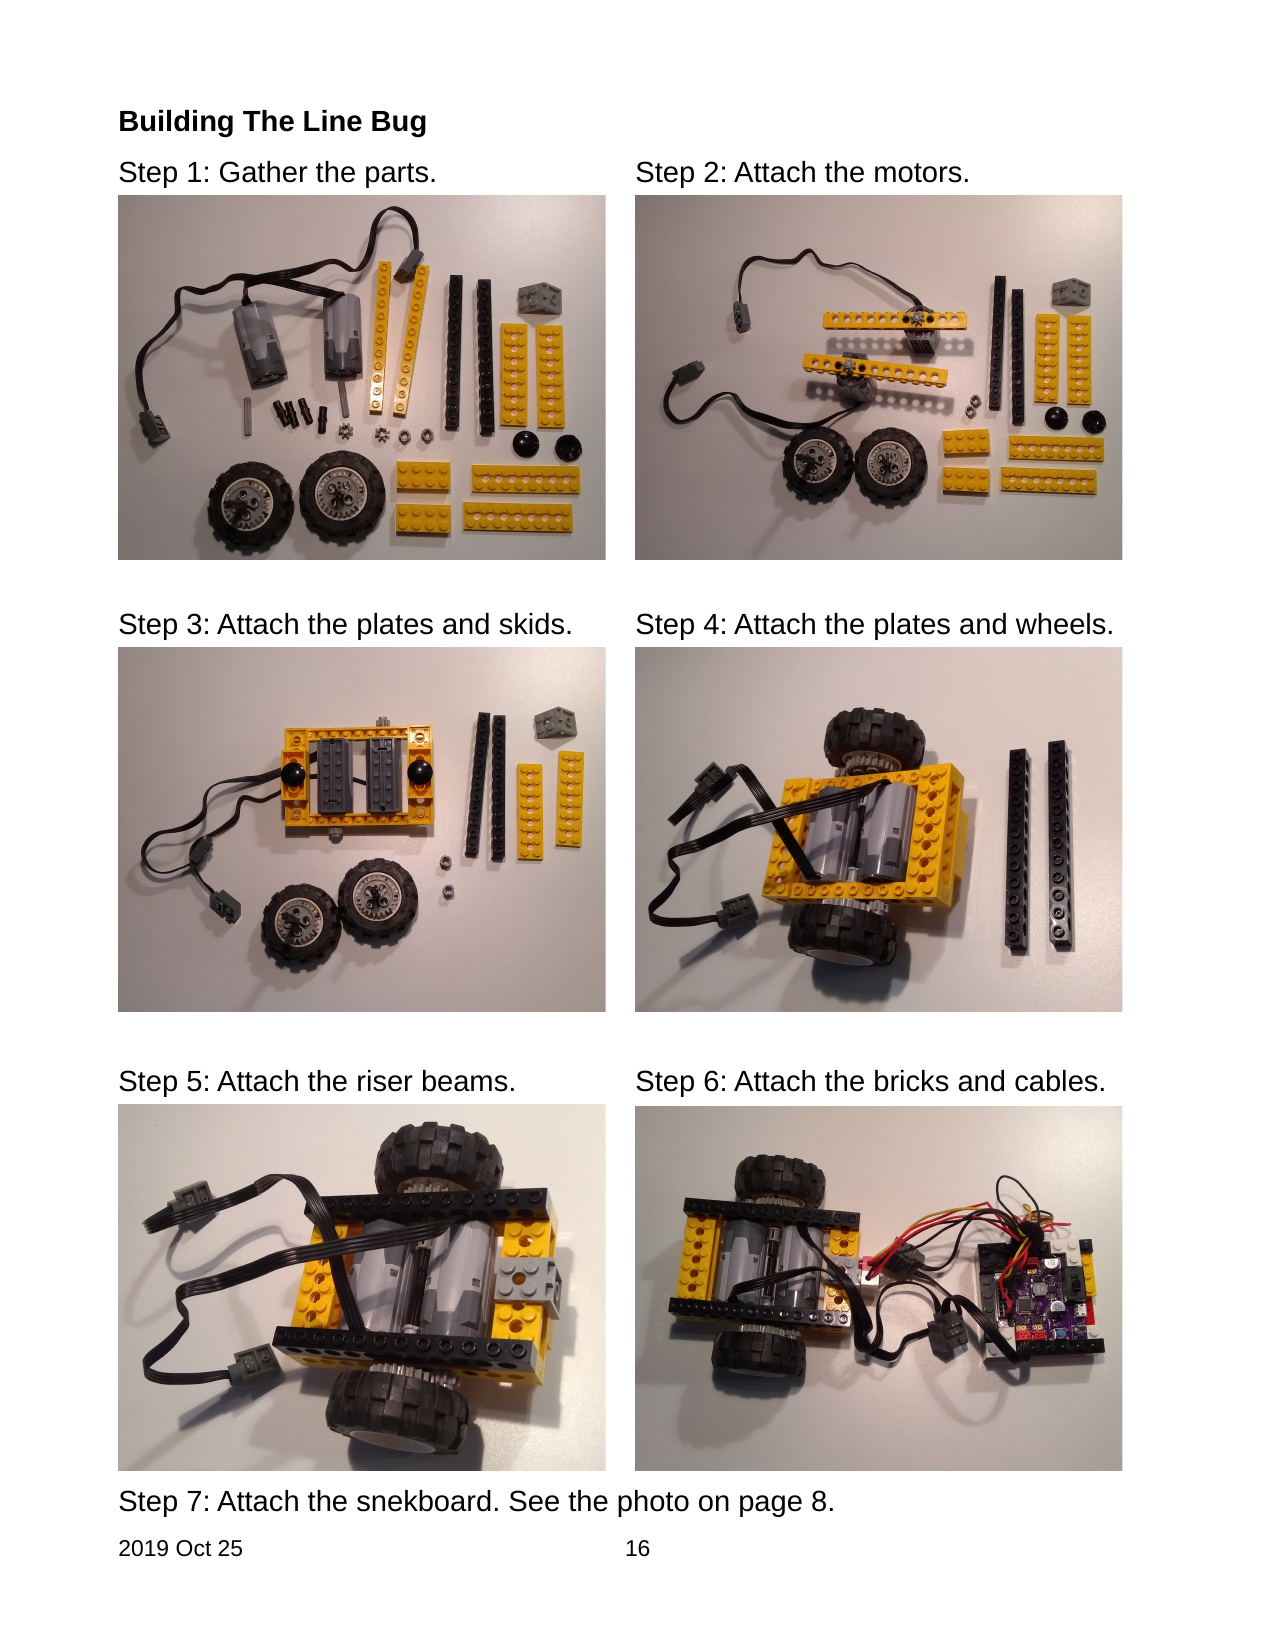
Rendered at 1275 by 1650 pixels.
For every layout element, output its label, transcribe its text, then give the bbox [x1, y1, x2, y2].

subtitle Building The Line Bug [118, 103, 1157, 137]
picture [635, 1106, 1123, 1471]
picture [118, 1104, 606, 1471]
text Step 7: Attach the snekboard. See the photo on page 8. [118, 1483, 1157, 1517]
text Step 1: Gather the parts. Step 2: Attach the motors. [118, 155, 1157, 189]
text Step 5: Attach the riser beams. Step 6: Attach the bricks and cables. [118, 1064, 1157, 1098]
picture [635, 647, 1123, 1012]
text Step 3: Attach the plates and skids. Step 4: Attach the plates and wheels. [118, 607, 1157, 640]
picture [118, 647, 606, 1012]
picture [635, 195, 1123, 560]
picture [118, 195, 606, 560]
